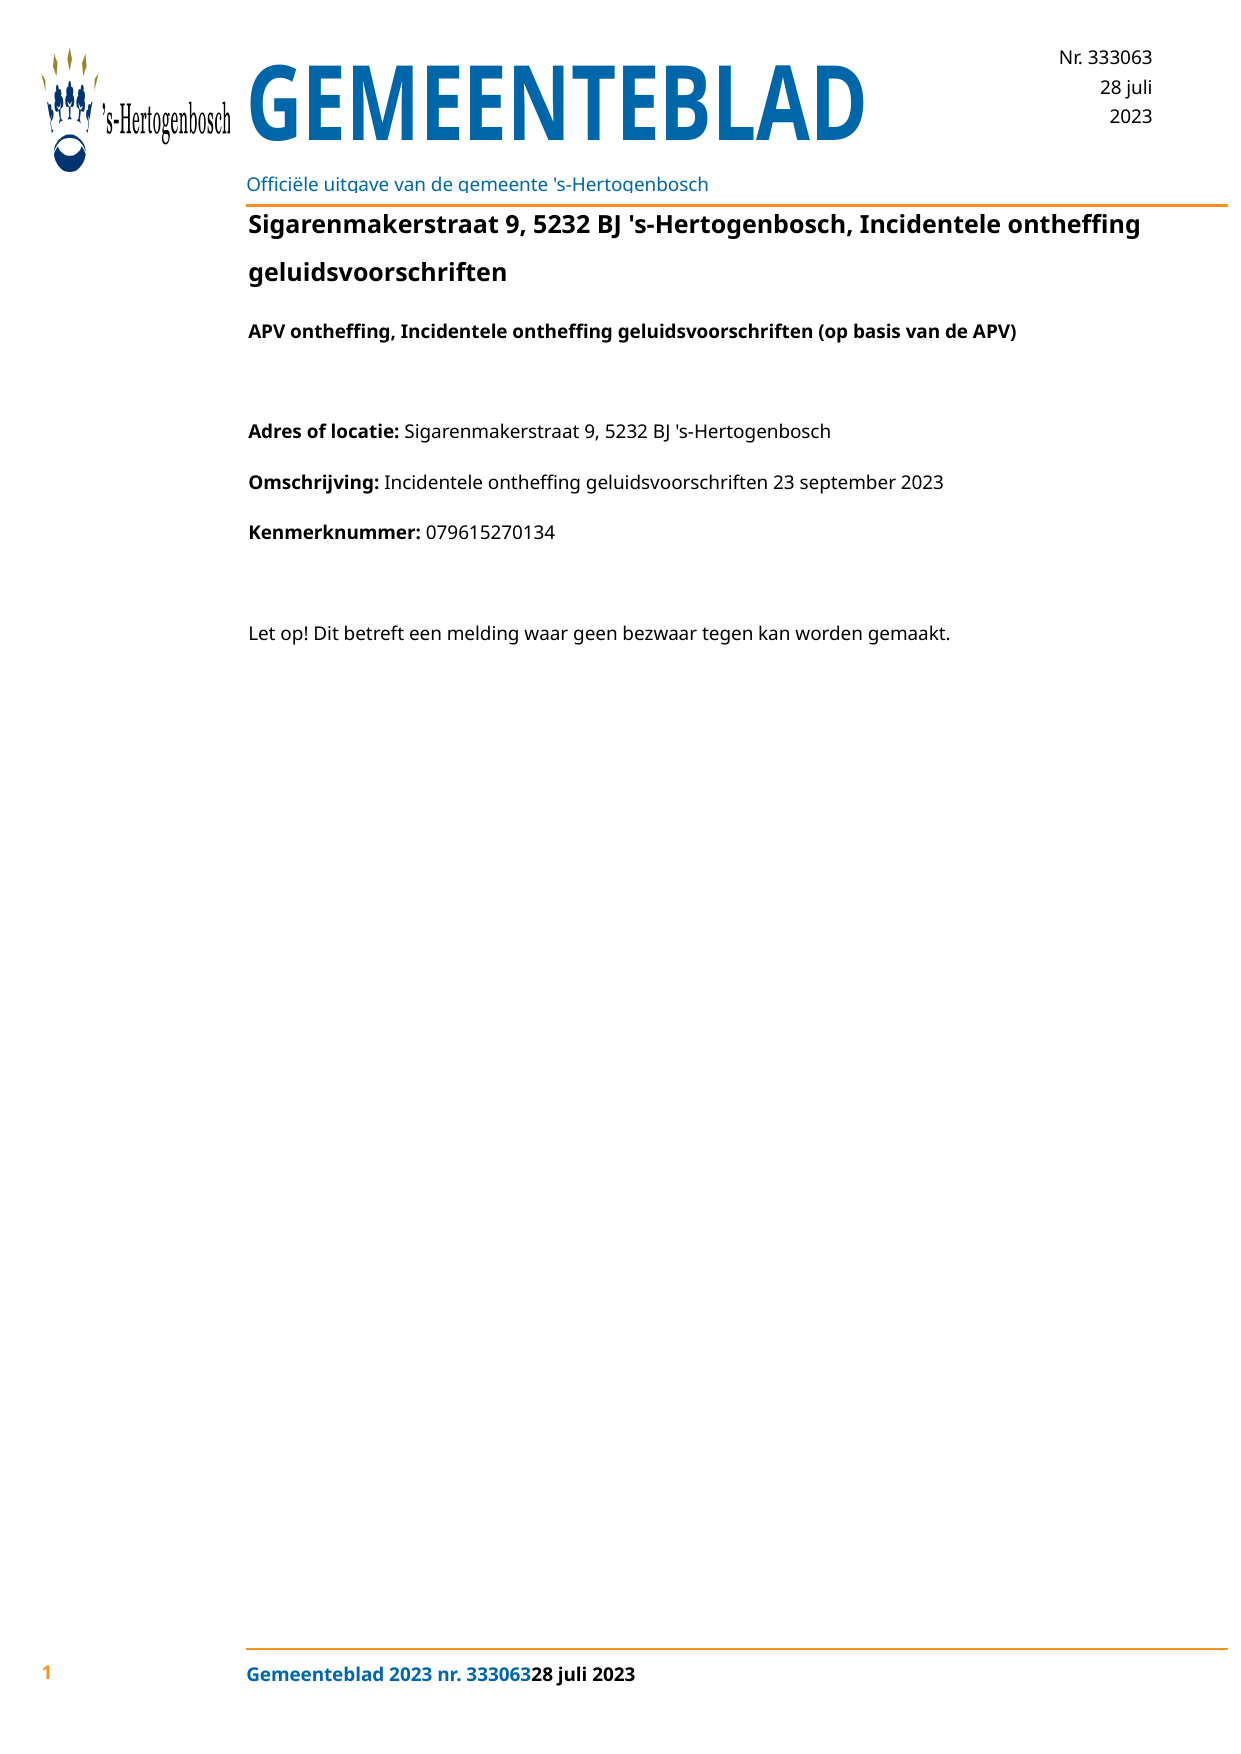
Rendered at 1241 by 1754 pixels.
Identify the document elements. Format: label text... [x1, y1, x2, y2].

text APV ontheffing, Incidentele ontheffing geluidsvoorschriften (op basis van de APV) [248, 318, 1152, 344]
text Let op! Dit betreft een melding waar geen bezwaar tegen kan worden gemaakt. [248, 620, 1152, 646]
text Kenmerknummer: 079615270134 [248, 519, 1152, 545]
text Omschrijving: Incidentele ontheffing geluidsvoorschriften 23 september 2023 [248, 469, 1152, 495]
picture [41, 47, 231, 172]
text Sigarenmakerstraat 9, 5232 BJ 's-Hertogenbosch, Incidentele ontheffing geluidsvoorschriften [248, 207, 1152, 288]
text Adres of locatie: Sigarenmakerstraat 9, 5232 BJ 's-Hertogenbosch [248, 419, 1152, 444]
